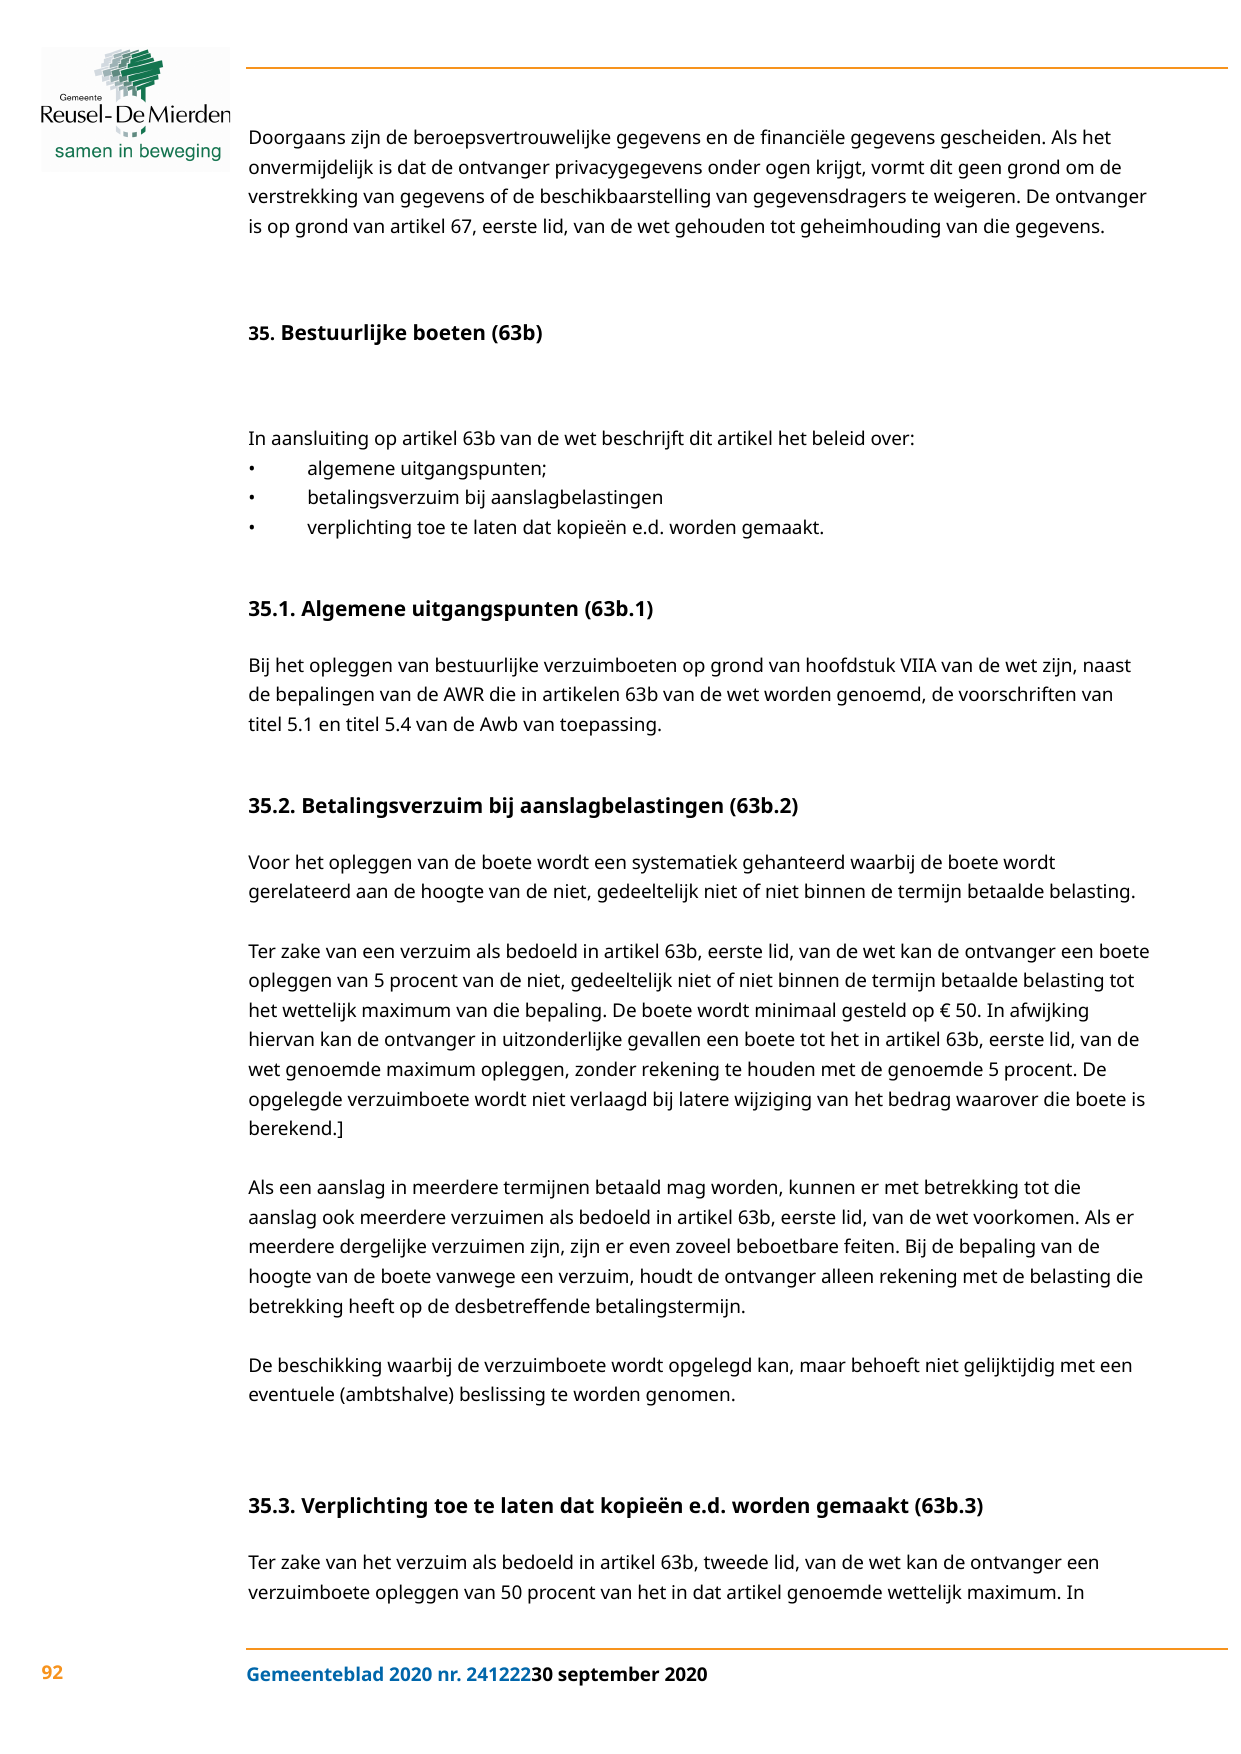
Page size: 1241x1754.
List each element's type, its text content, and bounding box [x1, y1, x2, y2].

list algemene uitgangspunten; [248, 455, 1152, 481]
text De beschikking waarbij de verzuimboete wordt opgelegd kan, maar behoeft niet gelijktijdig met een eventuele (ambtshalve) beslissing te worden genomen. [248, 1352, 1152, 1407]
text Voor het opleggen van de boete wordt een systematiek gehanteerd waarbij de boete wordt gerelateerd aan de hoogte van de niet, gedeeltelijk niet of niet binnen de termijn betaalde belasting. [248, 849, 1152, 904]
picture [41, 47, 231, 172]
text Bij het opleggen van bestuurlijke verzuimboeten op grond van hoofdstuk VIIA van de wet zijn, naast de bepalingen van de AWR die in artikelen 63b van de wet worden genoemd, de voorschriften van titel 5.1 en titel 5.4 van de Awb van toepassing. [248, 652, 1152, 737]
text In aansluiting op artikel 63b van de wet beschrijft dit artikel het beleid over: [248, 425, 1152, 451]
text Als een aanslag in meerdere termijnen betaald mag worden, kunnen er met betrekking tot die aanslag ook meerdere verzuimen als bedoeld in artikel 63b, eerste lid, van de wet voorkomen. Als er meerdere dergelijke verzuimen zijn, zijn er even zoveel beboetbare feiten. Bij de bepaling van de hoogte van de boete vanwege een verzuim, houdt de ontvanger alleen rekening met de belasting die betrekking heeft op de desbetreffende betalingstermijn. [248, 1174, 1152, 1319]
text Ter zake van een verzuim als bedoeld in artikel 63b, eerste lid, van de wet kan de ontvanger een boete opleggen van 5 procent van de niet, gedeeltelijk niet of niet binnen de termijn betaalde belasting tot het wettelijk maximum van die bepaling. De boete wordt minimaal gesteld op € 50. In afwijking hiervan kan de ontvanger in uitzonderlijke gevallen een boete tot het in artikel 63b, eerste lid, van de wet genoemde maximum opleggen, zonder rekening te houden met de genoemde 5 procent. De opgelegde verzuimboete wordt niet verlaagd bij latere wijziging van het bedrag waarover die boete is berekend.] [248, 938, 1152, 1141]
text Doorgaans zijn de beroepsvertrouwelijke gegevens en de financiële gegevens gescheiden. Als het onvermijdelijk is dat de ontvanger privacygegevens onder ogen krijgt, vormt dit geen grond om de verstrekking van gegevens of de beschikbaarstelling van gegevensdragers te weigeren. De ontvanger is op grond van artikel 67, eerste lid, van de wet gehouden tot geheimhouding van die gegevens. [248, 124, 1152, 239]
text Ter zake van het verzuim als bedoeld in artikel 63b, tweede lid, van de wet kan de ontvanger een verzuimboete opleggen van 50 procent van het in dat artikel genoemde wettelijk maximum. In [248, 1549, 1152, 1604]
text 35.3. Verplichting toe te laten dat kopieën e.d. worden gemaakt (63b.3) [248, 1491, 1152, 1520]
text 35.1. Algemene uitgangspunten (63b.1) [248, 594, 1152, 622]
text 35. Bestuurlijke boeten (63b) [248, 318, 1152, 346]
list verplichting toe te laten dat kopieën e.d. worden gemaakt. [248, 514, 1152, 540]
text 35.2. Betalingsverzuim bij aanslagbelastingen (63b.2) [248, 791, 1152, 819]
list betalingsverzuim bij aanslagbelastingen [248, 484, 1152, 510]
